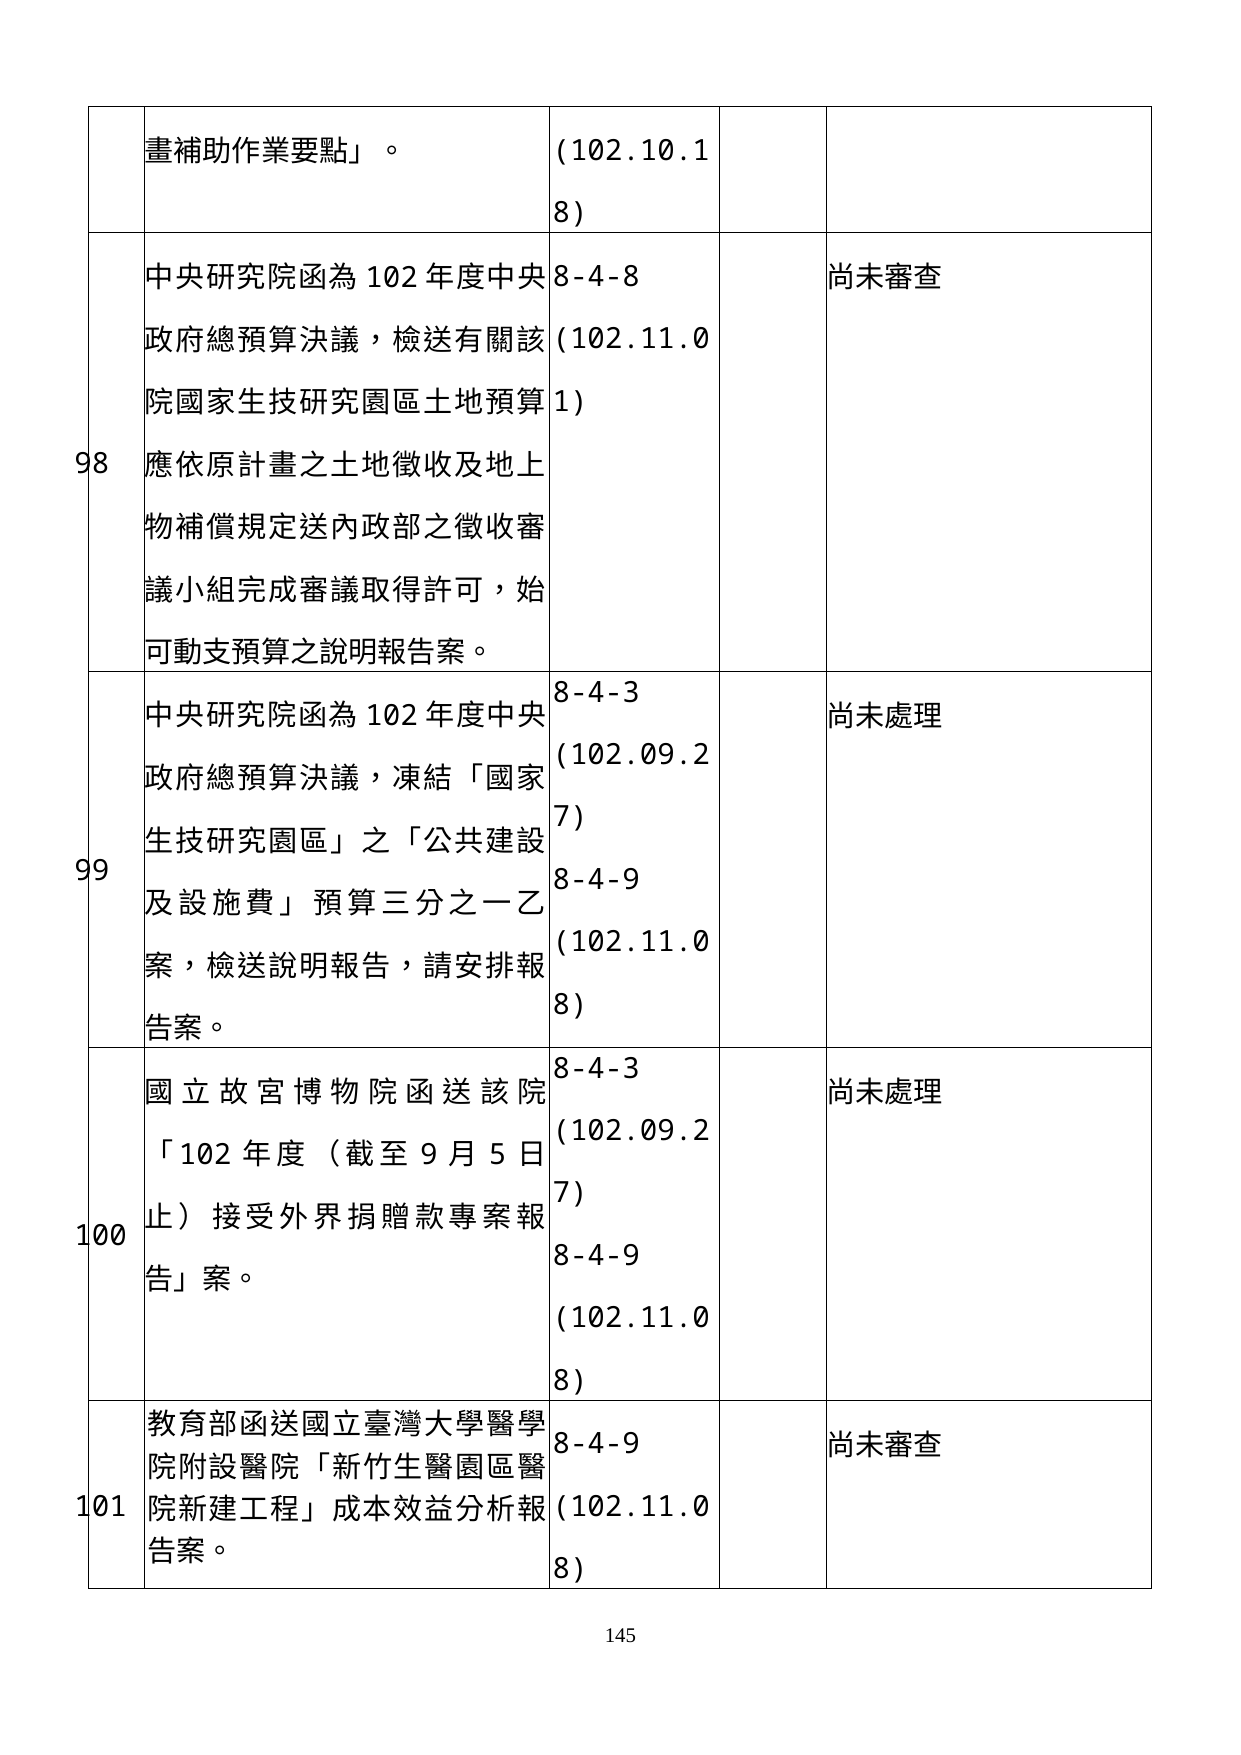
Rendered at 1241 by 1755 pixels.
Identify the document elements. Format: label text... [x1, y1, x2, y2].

table_cell [89, 672, 144, 1047]
table_cell (102.10.18) [550, 107, 719, 232]
table_cell [720, 1401, 826, 1588]
table_cell 尚未處理 [827, 1048, 1151, 1400]
table_cell 中央研究院函為102年度中央政府總預算決議，凍結「國家生技研究園區」之「公共建設及設施費」預算三分之一乙案，檢送說明報告，請安排報告案。 [145, 672, 549, 1047]
table_cell [89, 107, 144, 232]
table_cell 國立故宮博物院函送該院「102年度（截至9月5日止）接受外界捐贈款專案報告」案。 [145, 1048, 549, 1400]
table_cell 尚未處理 [827, 672, 1151, 1047]
table_cell [89, 1048, 144, 1400]
table_cell 中央研究院函為102年度中央政府總預算決議，檢送有關該院國家生技研究園區土地預算應依原計畫之土地徵收及地上物補償規定送內政部之徵收審議小組完成審議取得許可，始可動支預算之說明報告案。 [145, 233, 549, 671]
table_cell [89, 1401, 144, 1588]
table_cell [720, 107, 826, 232]
table_cell 教育部函送國立臺灣大學醫學院附設醫院「新竹生醫園區醫院新建工程」成本效益分析報告案。 [145, 1401, 549, 1588]
table_cell [720, 672, 826, 1047]
table_cell 尚未審查 [827, 1401, 1151, 1588]
table_cell [827, 107, 1151, 232]
table_cell [720, 1048, 826, 1400]
table_cell 8-4-3 (102.09.27) 8-4-9 (102.11.08) [550, 1048, 719, 1400]
table_cell [89, 233, 144, 671]
table_cell [720, 233, 826, 671]
table_cell 8-4-8 (102.11.01) [550, 233, 719, 671]
table_cell 8-4-3 (102.09.27) 8-4-9 (102.11.08) [550, 672, 719, 1047]
table_cell 尚未審查 [827, 233, 1151, 671]
table_cell 畫補助作業要點」。 [145, 107, 549, 232]
table_cell 8-4-9 (102.11.08) [550, 1401, 719, 1588]
